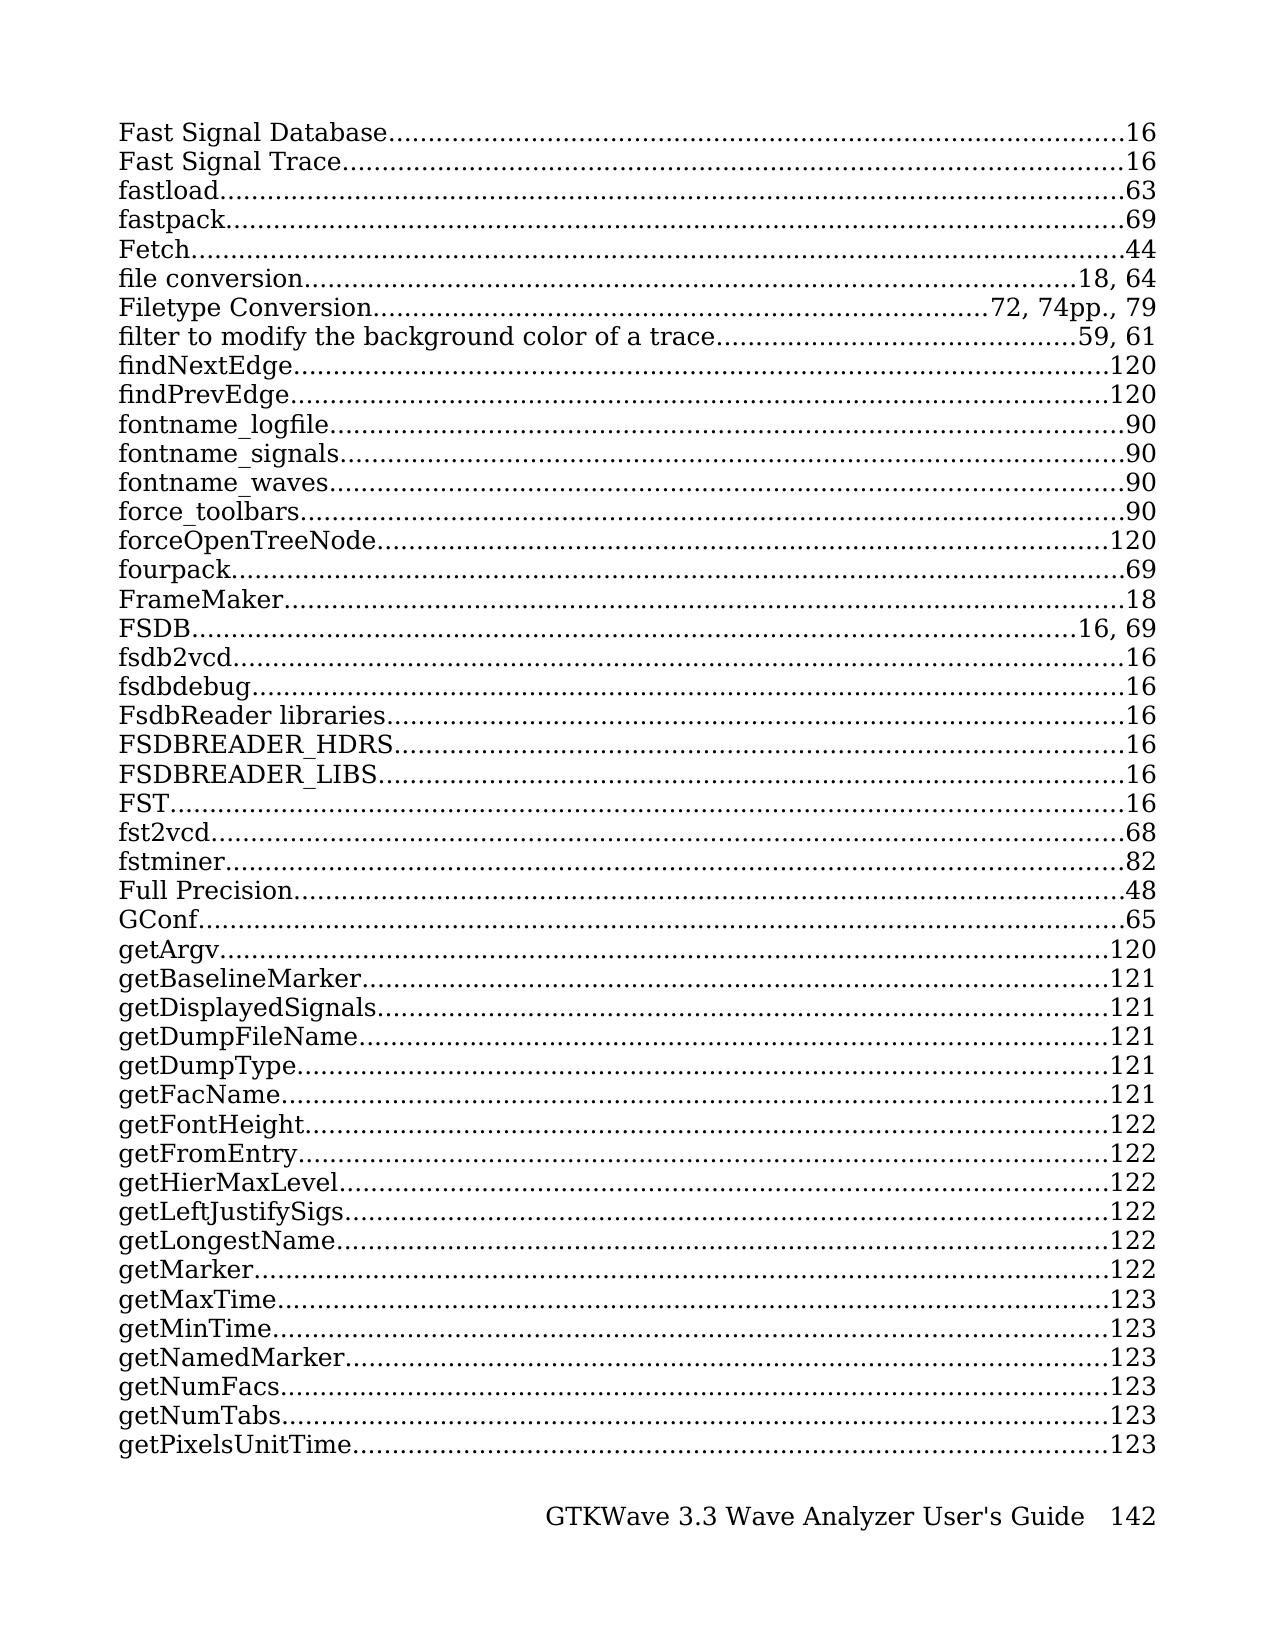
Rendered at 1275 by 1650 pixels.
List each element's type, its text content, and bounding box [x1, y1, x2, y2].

text fastpack 69 [118, 206, 1157, 235]
text GConf 65 [118, 906, 1157, 935]
text filter to modify the background color of a trace 59, 61 [118, 322, 1157, 351]
text getMarker 122 [118, 1256, 1157, 1285]
text FSDBREADER_LIBS 16 [118, 760, 1157, 789]
text fstminer 82 [118, 847, 1157, 876]
text forceOpenTreeNode 120 [118, 526, 1157, 556]
text getMinTime 123 [118, 1314, 1157, 1343]
text getFromEntry 122 [118, 1139, 1157, 1168]
text getHierMaxLevel 122 [118, 1168, 1157, 1197]
text fastload 63 [118, 176, 1157, 206]
text findNextEdge 120 [118, 351, 1157, 381]
text getDumpType 121 [118, 1051, 1157, 1081]
text Full Precision 48 [118, 876, 1157, 906]
text getDisplayedSignals 121 [118, 993, 1157, 1022]
text Fast Signal Database 16 [118, 118, 1157, 147]
text fontname_signals 90 [118, 439, 1157, 468]
text Filetype Conversion 72, 74pp., 79 [118, 293, 1157, 322]
text Fast Signal Trace 16 [118, 147, 1157, 176]
text getFacName 121 [118, 1081, 1157, 1110]
text Fetch 44 [118, 235, 1157, 264]
text getLeftJustifySigs 122 [118, 1197, 1157, 1226]
text getMaxTime 123 [118, 1285, 1157, 1314]
text fst2vcd 68 [118, 818, 1157, 847]
text getBaselineMarker 121 [118, 964, 1157, 993]
text getNumFacs 123 [118, 1372, 1157, 1401]
text getFontHeight 122 [118, 1110, 1157, 1139]
text fontname_waves 90 [118, 468, 1157, 497]
text getArgv 120 [118, 935, 1157, 964]
text getDumpFileName 121 [118, 1022, 1157, 1051]
text fontname_logfile 90 [118, 410, 1157, 439]
text fourpack 69 [118, 556, 1157, 585]
text getPixelsUnitTime 123 [118, 1431, 1157, 1460]
text force_toolbars 90 [118, 497, 1157, 526]
text FsdbReader libraries 16 [118, 701, 1157, 731]
text FSDBREADER_HDRS 16 [118, 731, 1157, 760]
text findPrevEdge 120 [118, 381, 1157, 410]
text FST 16 [118, 789, 1157, 818]
text file conversion 18, 64 [118, 264, 1157, 293]
text FSDB 16, 69 [118, 614, 1157, 643]
text fsdb2vcd 16 [118, 643, 1157, 672]
text getLongestName 122 [118, 1226, 1157, 1256]
text FrameMaker 18 [118, 585, 1157, 614]
text getNumTabs 123 [118, 1401, 1157, 1431]
text fsdbdebug 16 [118, 672, 1157, 701]
text getNamedMarker 123 [118, 1343, 1157, 1372]
